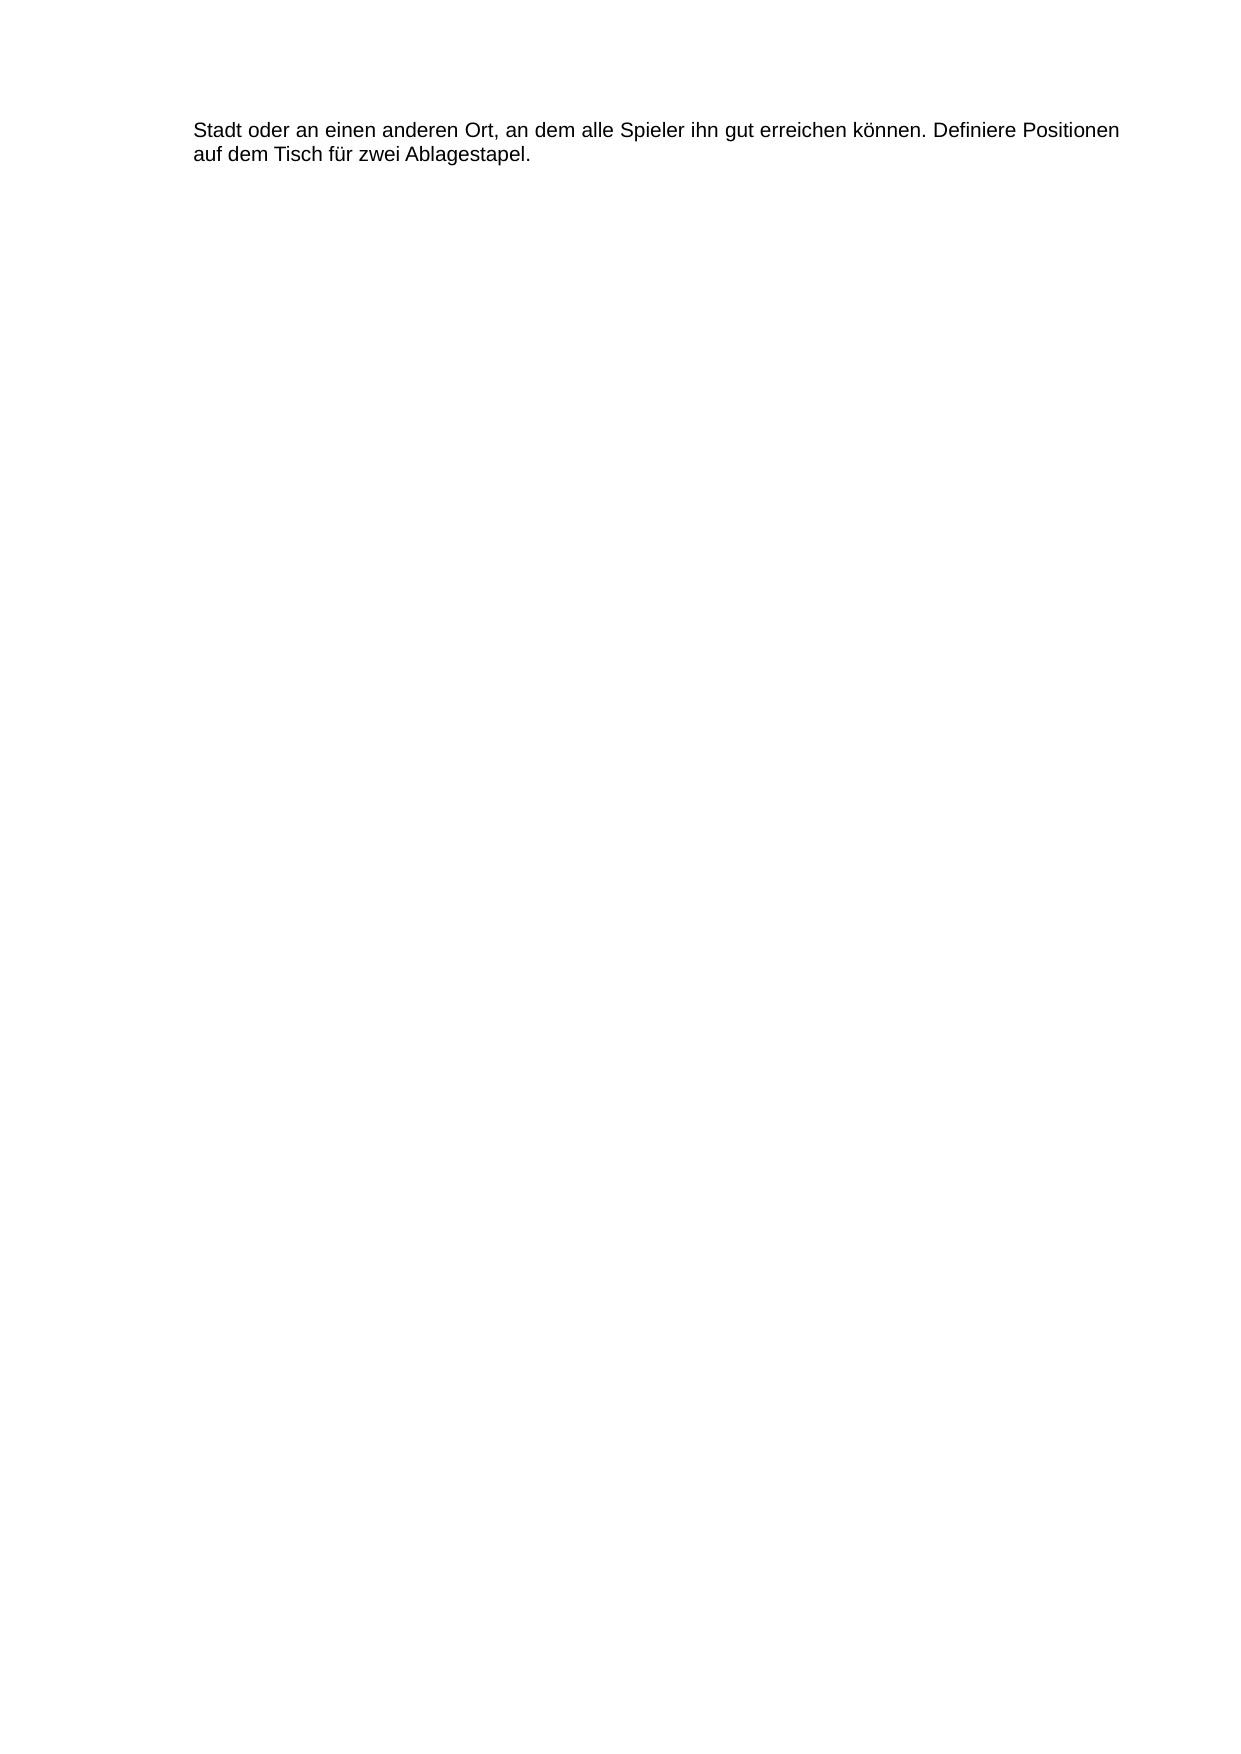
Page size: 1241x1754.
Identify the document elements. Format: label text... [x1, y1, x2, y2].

list Stadt oder an einen anderen Ort, an dem alle Spieler ihn gut erreichen können. Definiere Positionen auf dem Tisch für zwei Ablagestapel. [156, 118, 1122, 166]
